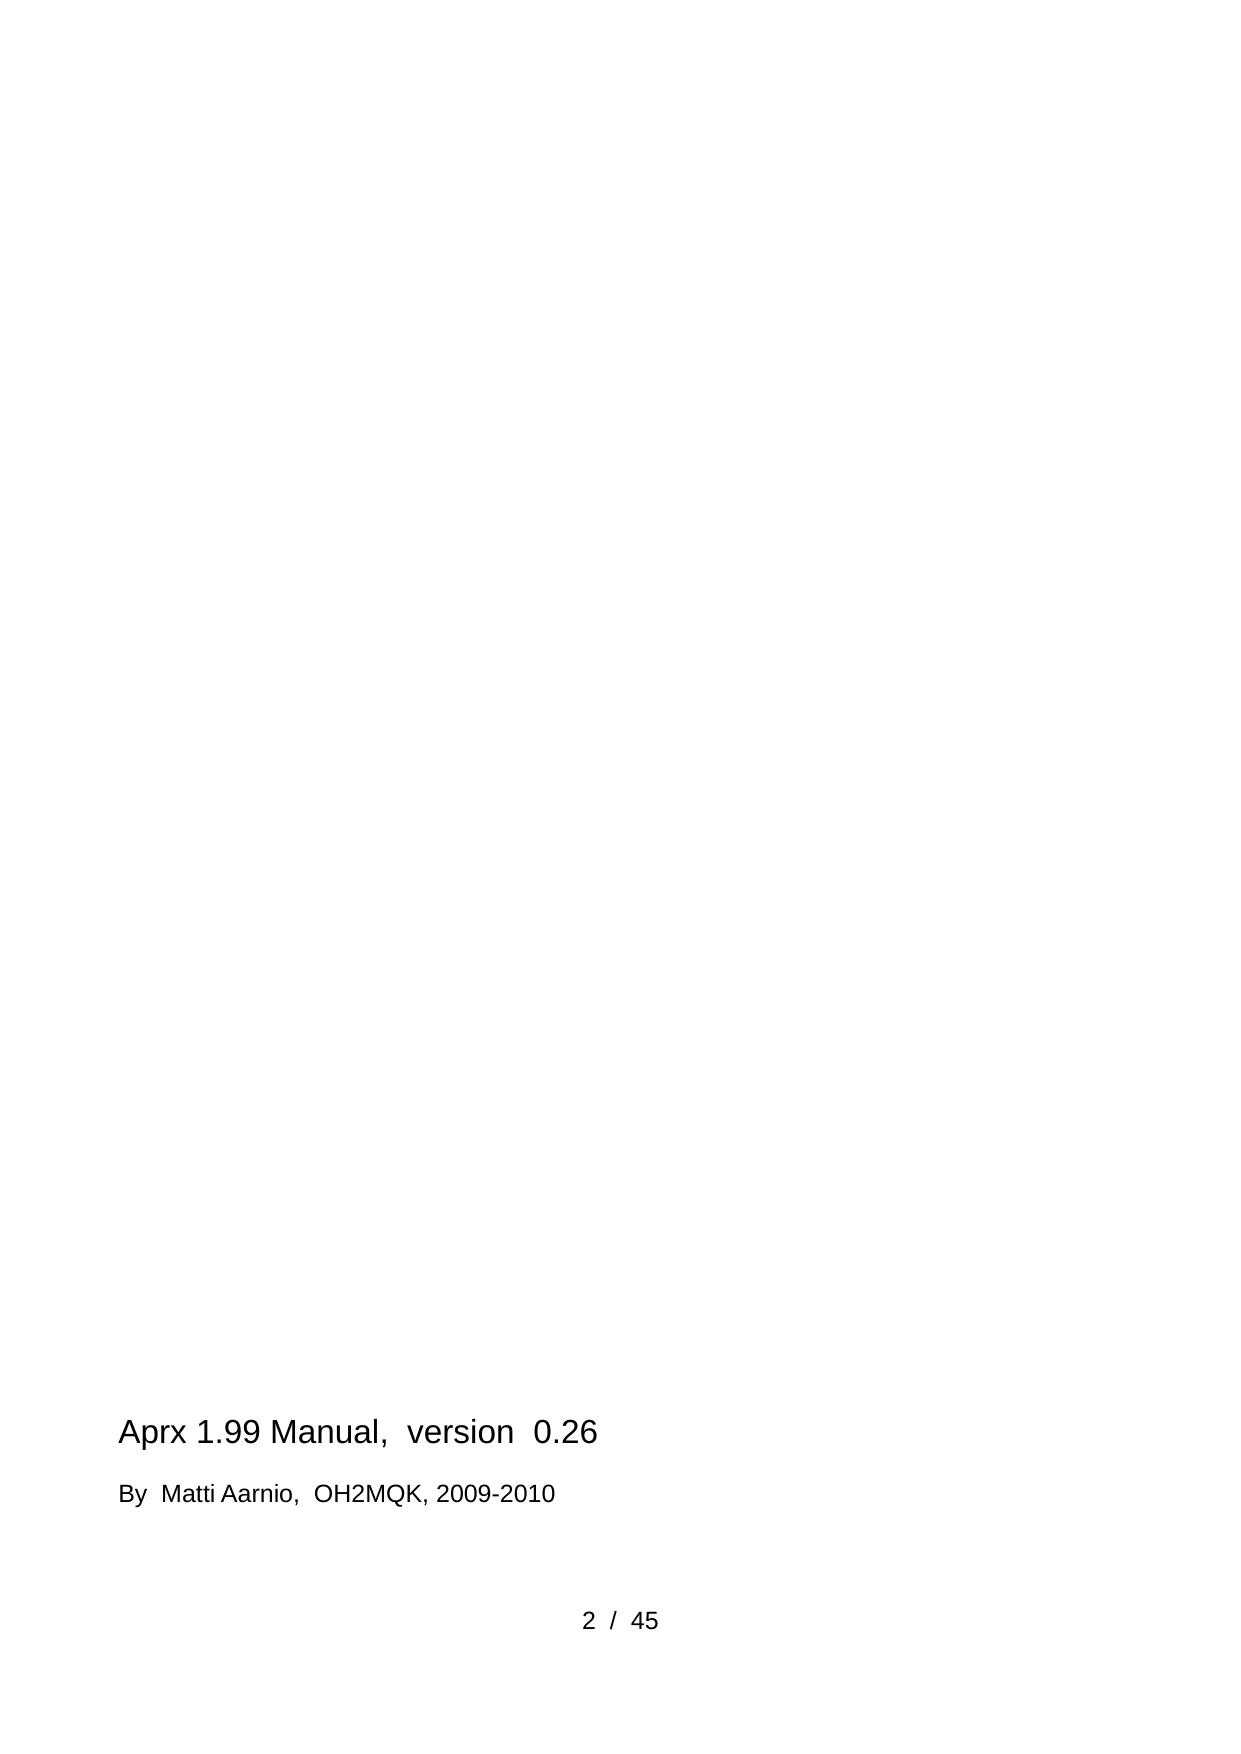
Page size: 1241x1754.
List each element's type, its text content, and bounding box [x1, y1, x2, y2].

text By Matti Aarnio, OH2MQK, 2009-2010 [118, 1479, 1122, 1508]
text Aprx 1.99 Manual, version 0.26 [118, 1412, 1122, 1450]
